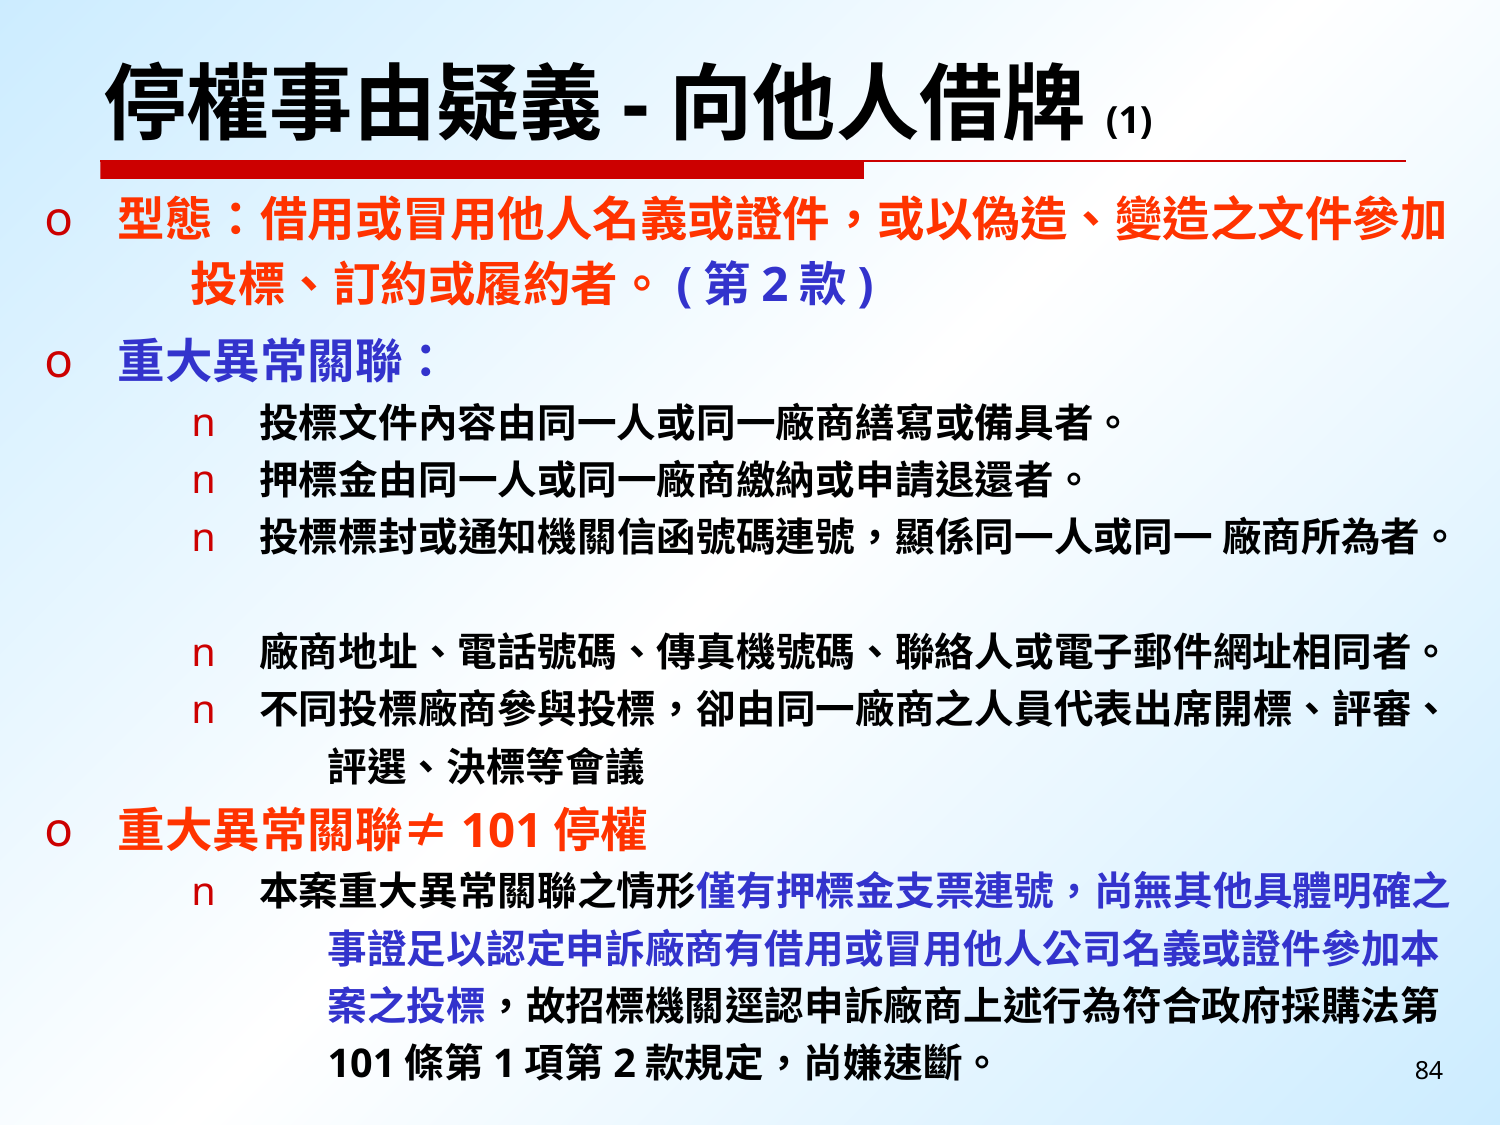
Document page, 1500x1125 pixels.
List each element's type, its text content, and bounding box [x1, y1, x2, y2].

list 型態：借用或冒用他人名義或證件，或以偽造、變造之文件參加投標、訂約或履約者。(第2款) 重大異常關聯： 投標文件內容由同一人或同一廠商繕寫或備具者。 押標金由同一人或同一廠商繳納或申請退還者。 投標標封或通知機關信函號碼連號，顯係同一人或同一 廠商所為者。 廠商地址、電話號碼、傳真機號碼、聯絡人或電子郵件網址相同者。 不同投標廠商參與投標，卻由同一廠商之人員代表出席開標、評審、評選、決標等會議 重大異常關聯≠101停權 本案重大異常關聯之情形僅有押標金支票連號，尚無其他具體明確之事證足以認定申訴廠商有借用或冒用他人公司名義或證件參加本案之投標，故招標機關逕認申訴廠商上述行為符合政府採購法第101條第1項第2款規定，尚嫌速斷。 [29, 172, 1471, 1105]
title 停權事由疑義-向他人借牌(1) [88, 31, 1402, 158]
